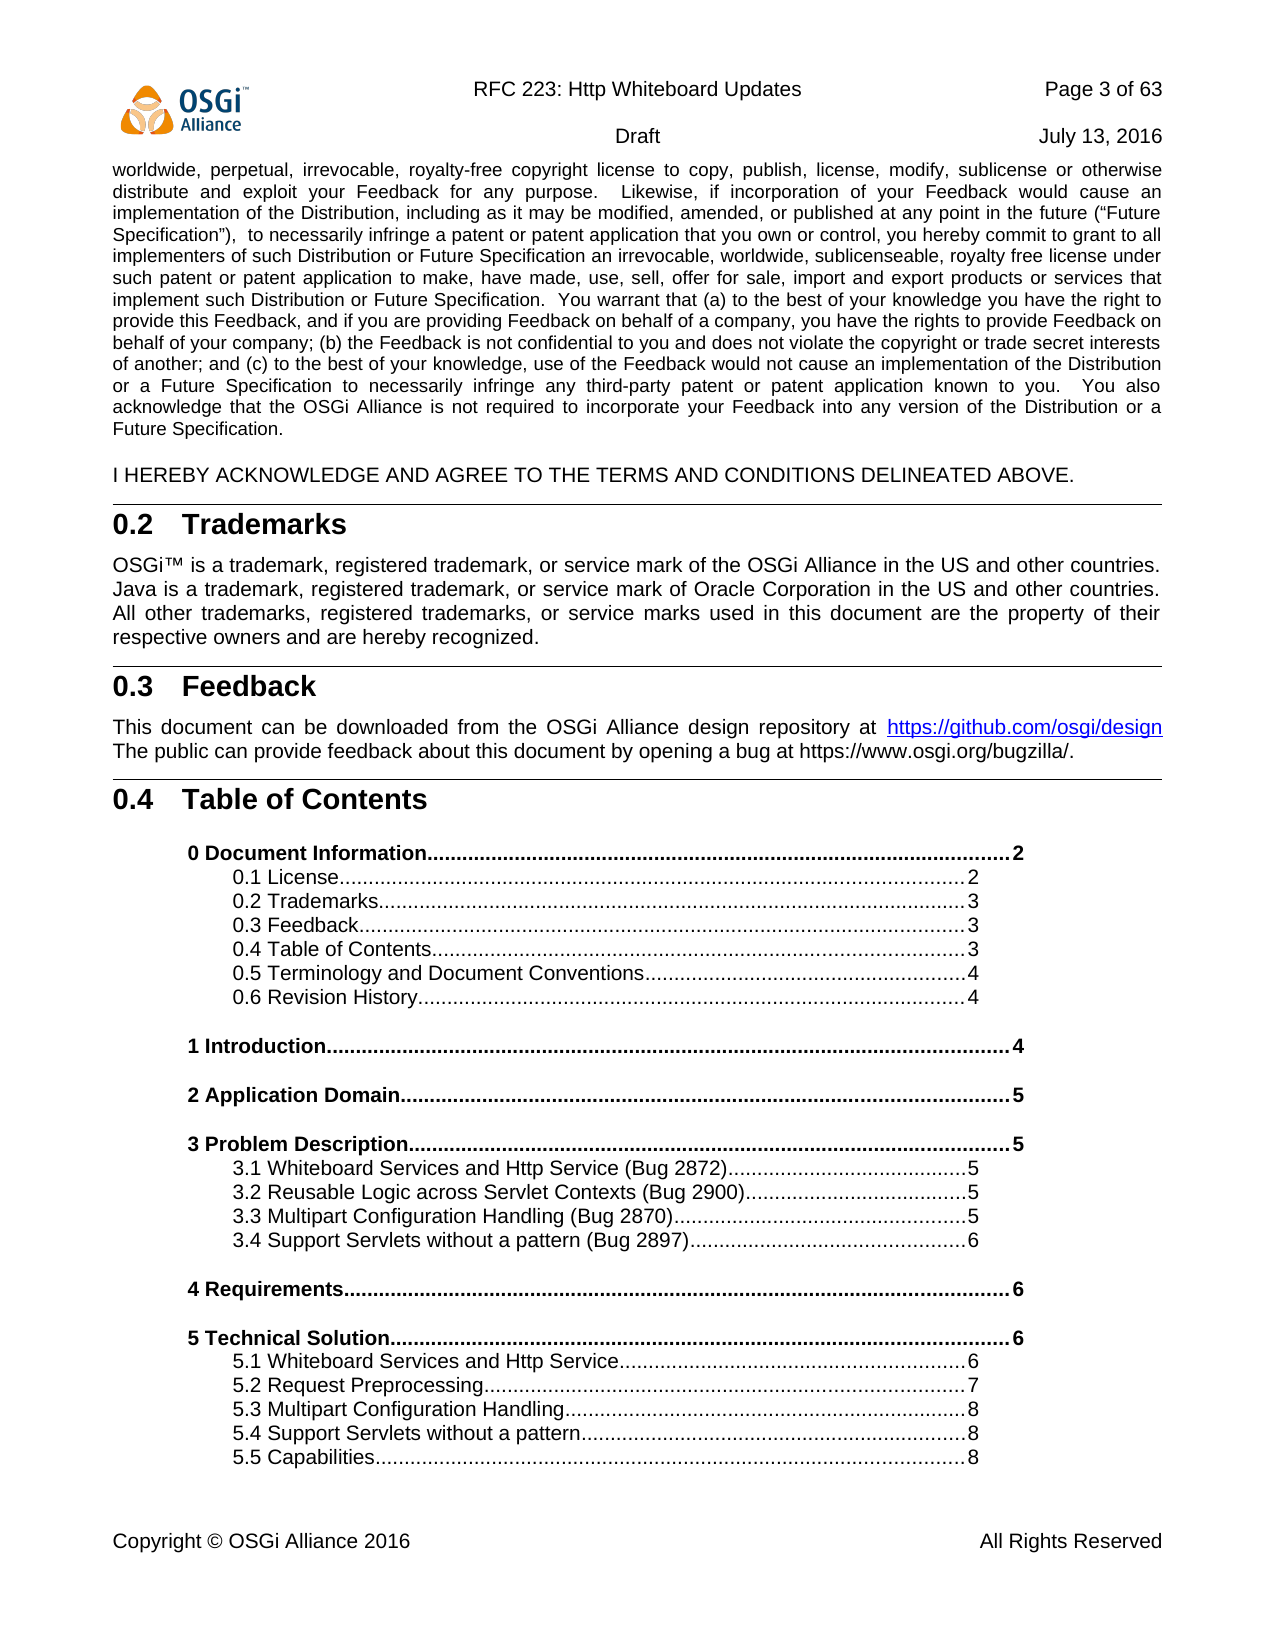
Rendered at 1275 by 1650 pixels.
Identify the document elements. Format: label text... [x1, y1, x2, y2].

text 3 Problem Description 5 [187, 1132, 1162, 1156]
text OSGi™ is a trademark, registered trademark, or service mark of the OSGi Alliance in the US and other countries. Java is a trademark, registered trademark, or service mark of Oracle Corporation in the US and other countries. All other trademarks, registered trademarks, or service marks used in this document are the property of their respective owners and are hereby recognized. [112, 553, 1162, 649]
text 5.5 Capabilities 8 [232, 1445, 1162, 1469]
text 2 Application Domain 5 [187, 1083, 1162, 1107]
text 3.3 Multipart Configuration Handling (Bug 2870) 5 [232, 1203, 1162, 1227]
text 0.6 Revision History 4 [232, 985, 1162, 1009]
text 3.4 Support Servlets without a pattern (Bug 2897) 6 [232, 1227, 1162, 1251]
picture [113, 78, 257, 142]
text 0.2 Trademarks 3 [232, 889, 1162, 913]
text 0.1 License 2 [232, 865, 1162, 889]
text 5.1 Whiteboard Services and Http Service 6 [232, 1349, 1162, 1373]
text 1 Introduction 4 [187, 1034, 1162, 1058]
text I HEREBY ACKNOWLEDGE AND AGREE TO THE TERMS AND CONDITIONS DELINEATED ABOVE. [112, 463, 1162, 487]
text 4 Requirements 6 [187, 1276, 1162, 1300]
text 0.5 Terminology and Document Conventions 4 [232, 961, 1162, 985]
text 0 Document Information 2 [187, 841, 1162, 865]
text 0.4 Table of Contents 3 [232, 937, 1162, 961]
text This document can be downloaded from the OSGi Alliance design repository at https://github.com/osgi/design The public can provide feedback about this document by opening a bug at https://www.osgi.org/bugzilla/. [112, 715, 1162, 763]
subtitle Trademarks [112, 505, 1162, 541]
text 0.3 Feedback 3 [232, 913, 1162, 937]
text 3.1 Whiteboard Services and Http Service (Bug 2872) 5 [232, 1156, 1162, 1179]
text worldwide, perpetual, irrevocable, royalty-free copyright license to copy, publish, license, modify, sublicense or otherwise distribute and exploit your Feedback for any purpose. Likewise, if incorporation of your Feedback would cause an implementation of the Distribution, including as it may be modified, amended, or published at any point in the future (“Future Specification”), to necessarily infringe a patent or patent application that you own or control, you hereby commit to grant to all implementers of such Distribution or Future Specification an irrevocable, worldwide, sublicenseable, royalty free license under such patent or patent application to make, have made, use, sell, offer for sale, import and export products or services that implement such Distribution or Future Specification. You warrant that (a) to the best of your knowledge you have the right to provide this Feedback, and if you are providing Feedback on behalf of a company, you have the rights to provide Feedback on behalf of your company; (b) the Feedback is not confidential to you and does not violate the copyright or trade secret interests of another; and (c) to the best of your knowledge, use of the Feedback would not cause an implementation of the Distribution or a Future Specification to necessarily infringe any third-party patent or patent application known to you. You also acknowledge that the OSGi Alliance is not required to incorporate your Feedback into any version of the Distribution or a Future Specification. [112, 159, 1162, 439]
subtitle Feedback [112, 667, 1162, 702]
text 5.2 Request Preprocessing 7 [232, 1373, 1162, 1397]
text 5 Technical Solution 6 [187, 1325, 1162, 1349]
text 5.3 Multipart Configuration Handling 8 [232, 1397, 1162, 1421]
text 5.4 Support Servlets without a pattern 8 [232, 1421, 1162, 1445]
subtitle Table of Contents [112, 780, 1162, 816]
text 3.2 Reusable Logic across Servlet Contexts (Bug 2900) 5 [232, 1179, 1162, 1203]
